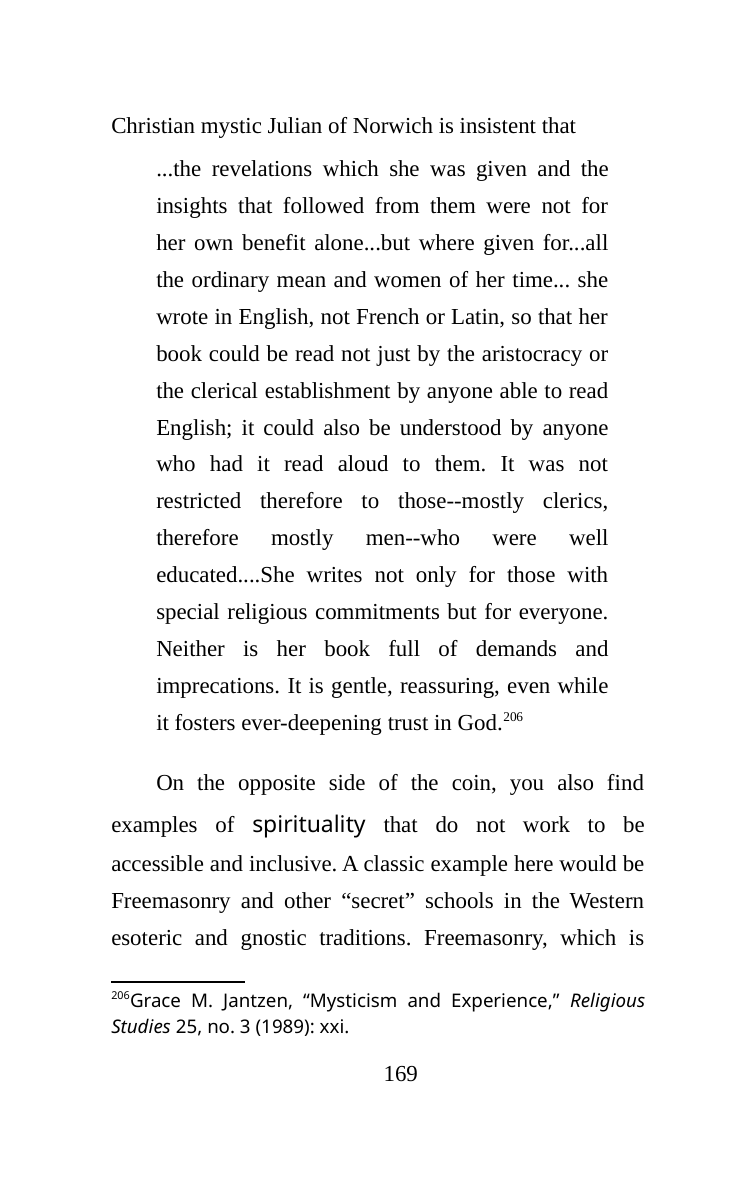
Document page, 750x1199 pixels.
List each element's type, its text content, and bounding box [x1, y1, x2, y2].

text On the opposite side of the coin, you also find examples of spirituality that do not work to be accessible and inclusive. A classic example here would be Freemasonry and other “secret” schools in the Western esoteric and gnostic traditions. Freemasonry, which is [111, 769, 645, 950]
text ...the revelations which she was given and the insights that followed from them were not for her own benefit alone...but where given for...all the ordinary mean and women of her time... she wrote in English, not French or Latin, so that her book could be read not just by the aristocracy or the clerical establishment by anyone able to read English; it could also be understood by anyone who had it read aloud to them. It was not restricted therefore to those--mostly clerics, therefore mostly men--who were well educated....She writes not only for those with special religious commitments but for everyone. Neither is her book full of demands and imprecations. It is gentle, reassuring, even while it fosters ever-deepening trust in God. [156, 155, 609, 735]
text Grace M. Jantzen, “Mysticism and Experience,” Religious Studies 25, no. 3 (1989): xxi. [111, 988, 645, 1039]
text Christian mystic Julian of Norwich is insistent that [111, 112, 645, 139]
